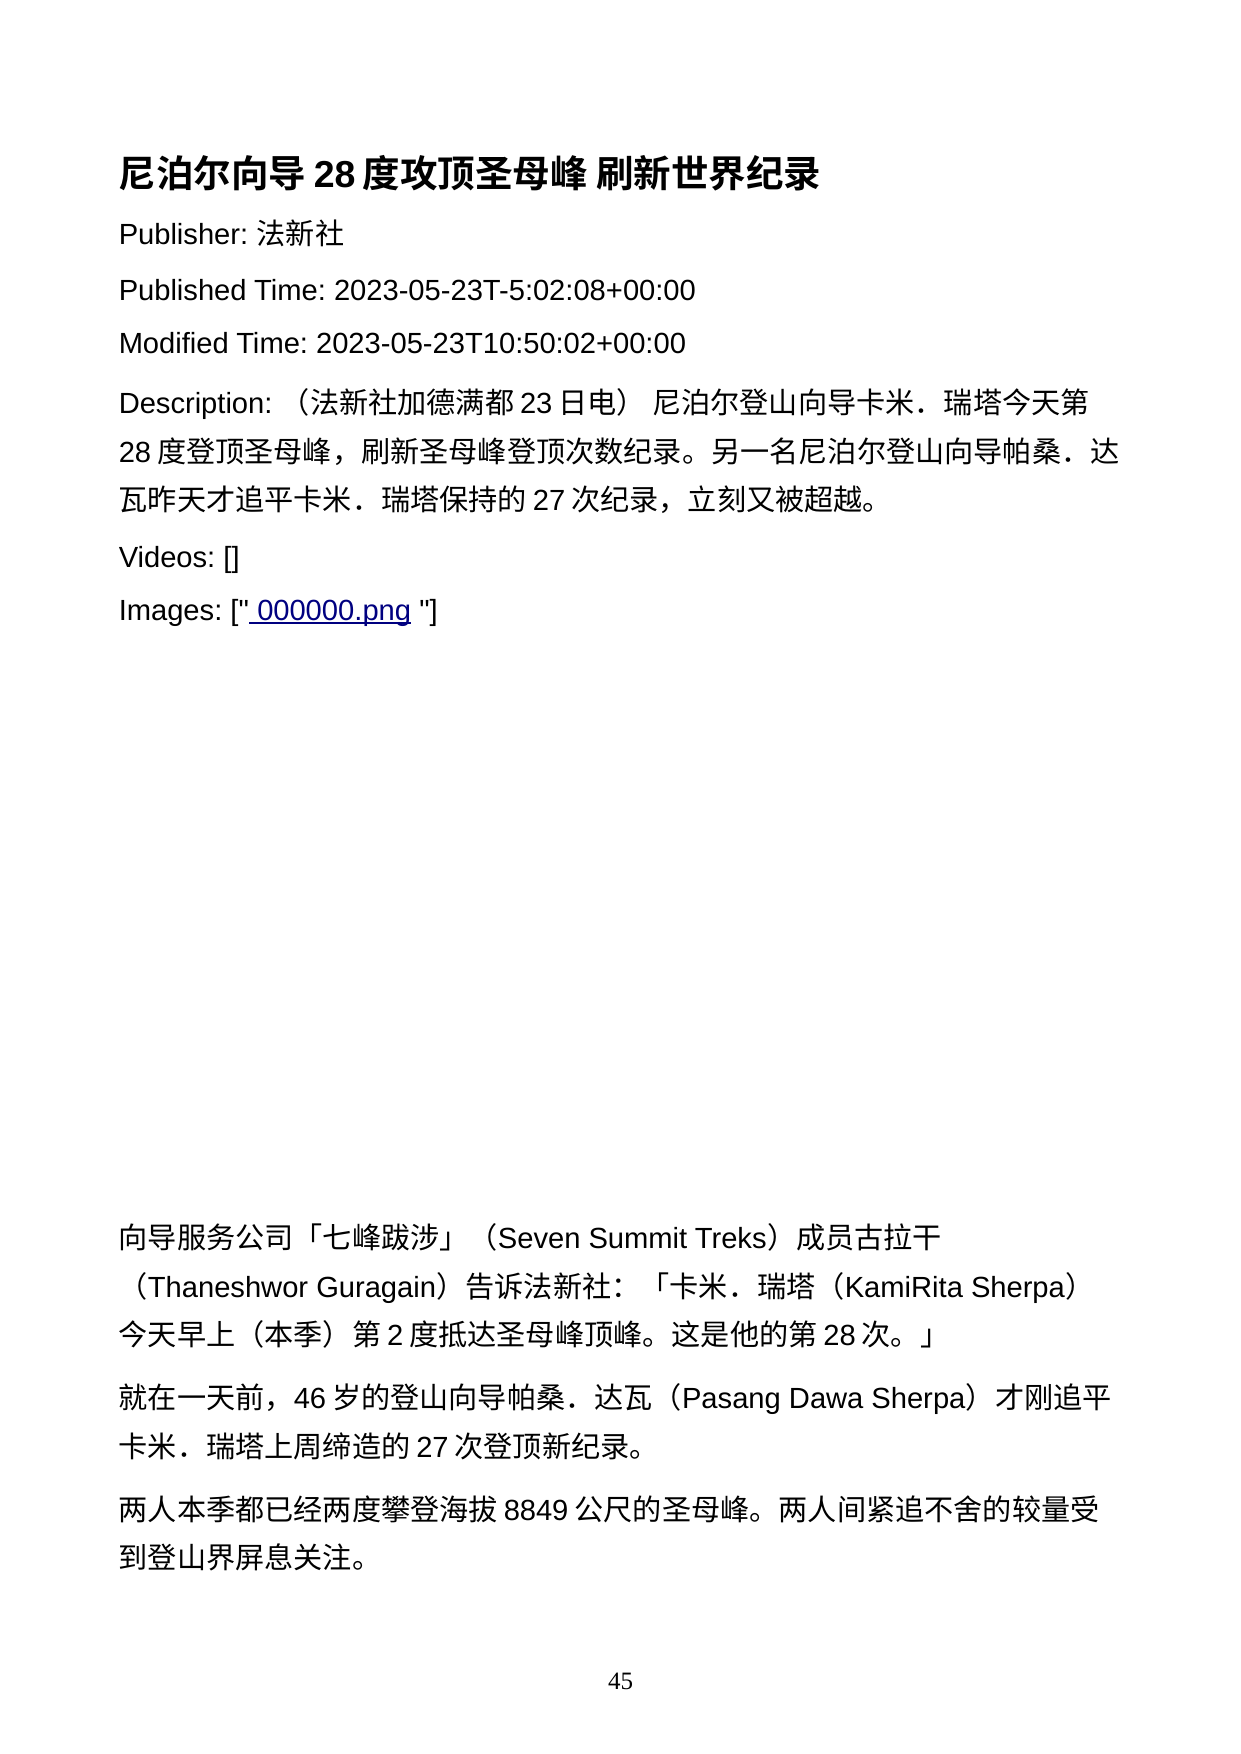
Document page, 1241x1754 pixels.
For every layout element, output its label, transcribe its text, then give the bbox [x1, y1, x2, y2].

text 就在一天前，46岁的登山向导帕桑．达瓦（Pasang Dawa Sherpa）才刚追平卡米．瑞塔上周缔造的27次登顶新纪录。 [118, 1375, 1122, 1466]
text 两人本季都已经两度攀登海拔8849公尺的圣母峰。两人间紧追不舍的较量受到登山界屏息关注。 [118, 1486, 1122, 1577]
text Videos: [] [118, 540, 1122, 573]
text 向导服务公司「七峰跋涉」（Seven Summit Treks）成员古拉干（Thaneshwor Guragain）告诉法新社：「卡米．瑞塔（KamiRita Sherpa）今天早上（本季）第2度抵达圣母峰顶峰。这是他的第28次。」 [118, 1214, 1122, 1354]
text Modified Time: 2023-05-23T10:50:02+00:00 [118, 327, 1122, 360]
text Images: [" 000000.png "] [118, 593, 1122, 627]
text Publisher: 法新社 [118, 210, 1122, 253]
text Published Time: 2023-05-23T-5:02:08+00:00 [118, 273, 1122, 307]
subtitle 尼泊尔向导28度攻顶圣母峰 刷新世界纪录 [118, 143, 1122, 198]
text Description: （法新社加德满都23日电） 尼泊尔登山向导卡米．瑞塔今天第28度登顶圣母峰，刷新圣母峰登顶次数纪录。另一名尼泊尔登山向导帕桑．达瓦昨天才追平卡米．瑞塔保持的27次纪录，立刻又被超越。 [118, 380, 1122, 519]
